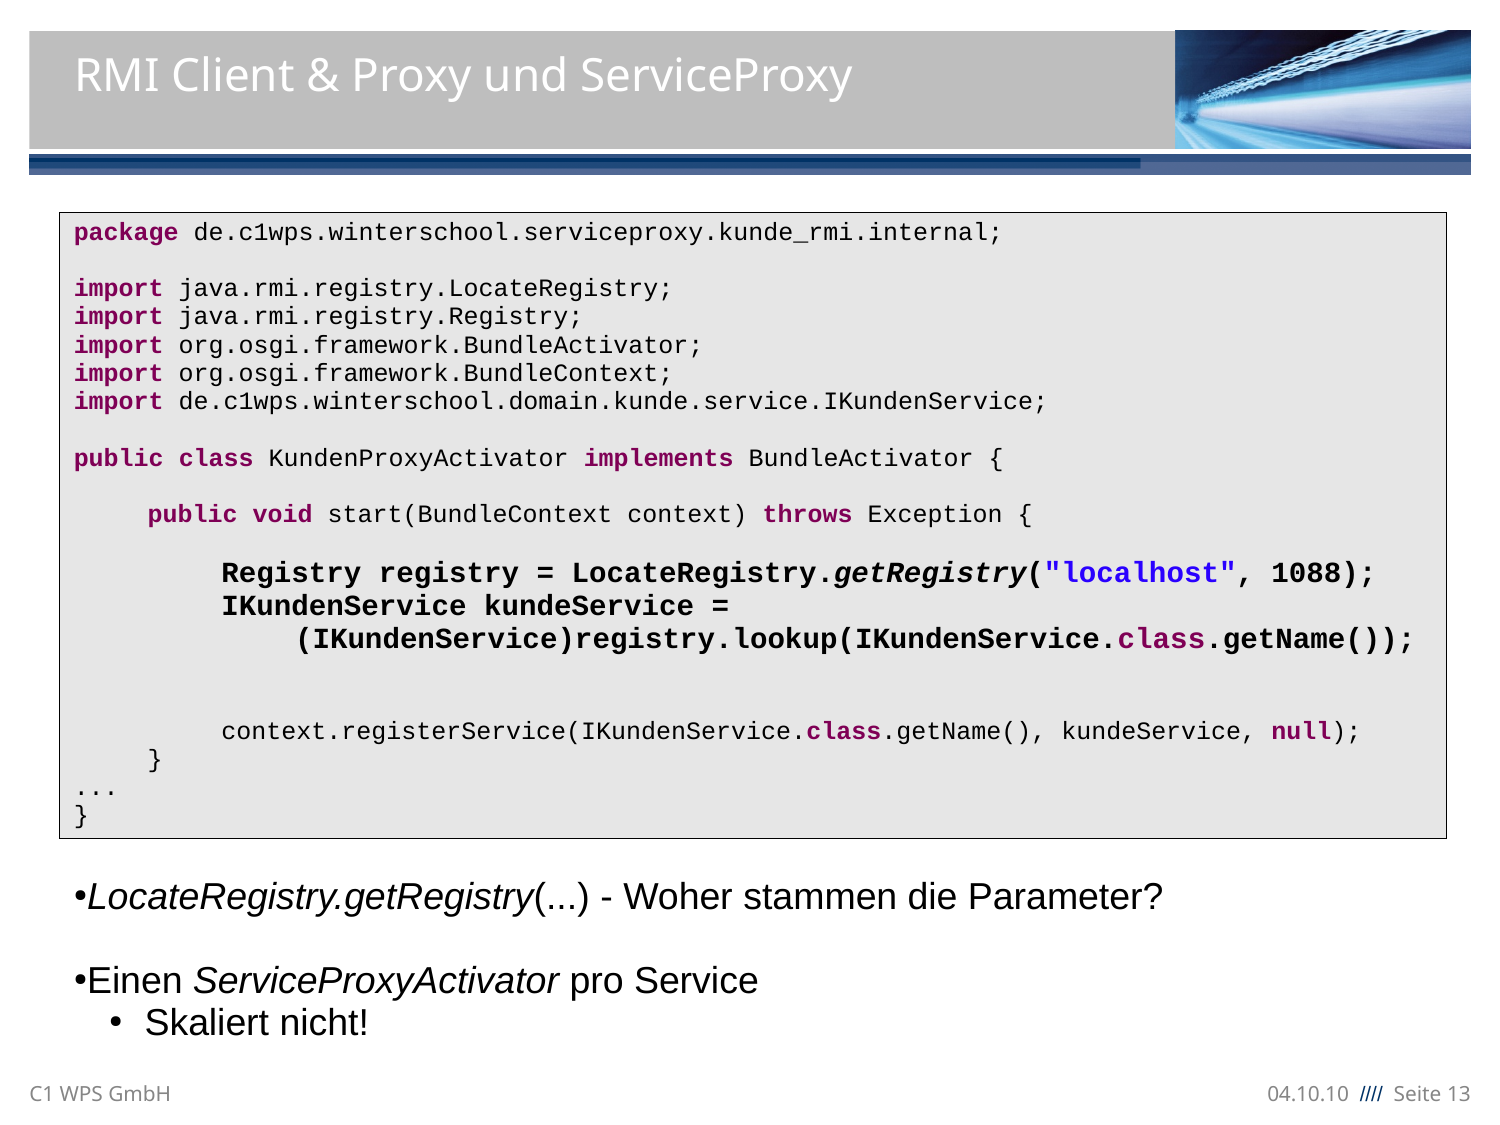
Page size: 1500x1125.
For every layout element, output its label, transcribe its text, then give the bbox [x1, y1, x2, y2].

picture [1175, 30, 1471, 149]
text_box LocateRegistry.getRegistry(...) - Woher stammen die Parameter? Einen ServiceProxyActivator pro Service Skaliert nicht! [59, 868, 1447, 1052]
text_box package de.c1wps.winterschool.serviceproxy.kunde_rmi.internal; import java.rmi.registry.LocateRegistry; import java.rmi.registry.Registry; import org.osgi.framework.BundleActivator; import org.osgi.framework.BundleContext; import de.c1wps.winterschool.domain.kunde.service.IKundenService; public class KundenProxyActivator implements BundleActivator { public void start(BundleContext context) throws Exception { Registry registry = LocateRegistry.getRegistry("localhost", 1088); IKundenService kundeService = (IKundenService)registry.lookup(IKundenService.class.getName()); context.registerService(IKundenService.class.getName(), kundeService, null); } ... } [59, 212, 1447, 833]
title RMI Client & Proxy und ServiceProxy [29, 31, 1176, 149]
picture [29, 154, 1471, 175]
